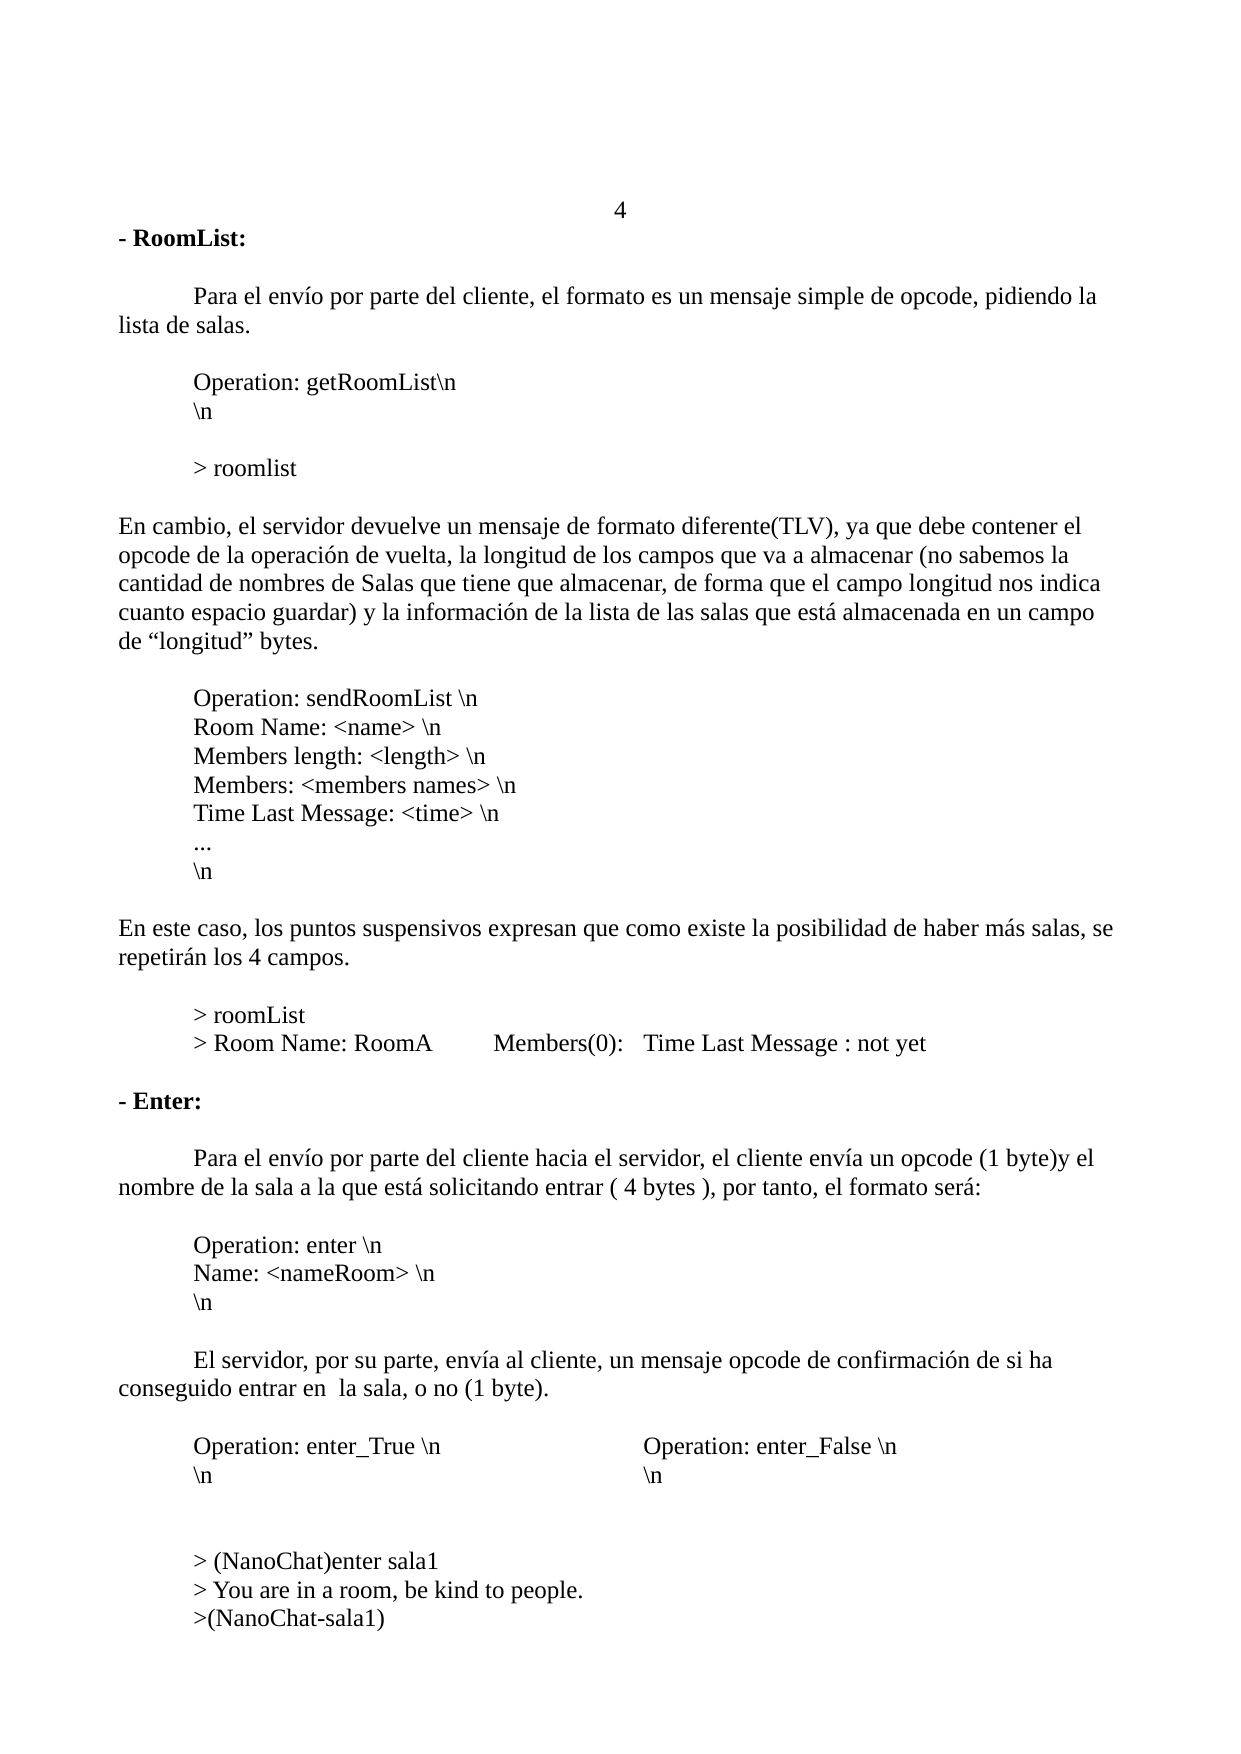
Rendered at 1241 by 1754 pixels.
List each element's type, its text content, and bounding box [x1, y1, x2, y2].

text \n [118, 396, 1122, 425]
text Members: <members names> \n [118, 770, 1122, 798]
text Operation: enter \n [118, 1230, 1122, 1258]
text \n \n [118, 1460, 1122, 1488]
text > (NanoChat)enter sala1 [118, 1546, 1122, 1575]
text Name: <nameRoom> \n [118, 1258, 1122, 1287]
text Para el envío por parte del cliente, el formato es un mensaje simple de opcode, pidiendo la lista de salas. [118, 281, 1122, 338]
text > You are in a room, be kind to people. [118, 1575, 1122, 1603]
text ... [118, 827, 1122, 856]
text - RoomList: [118, 223, 1122, 252]
text >(NanoChat-sala1) [118, 1603, 1122, 1632]
text 4 [118, 195, 1122, 223]
text Para el envío por parte del cliente hacia el servidor, el cliente envía un opcode (1 byte)y el nombre de la sala a la que está solicitando entrar ( 4 bytes ), por tanto, el formato será: [118, 1143, 1122, 1201]
text > Room Name: RoomA Members(0): Time Last Message : not yet [118, 1028, 1122, 1057]
text > roomlist [118, 453, 1122, 482]
text Operation: sendRoomList \n [118, 683, 1122, 712]
text Members length: <length> \n [118, 741, 1122, 770]
text En este caso, los puntos suspensivos expresan que como existe la posibilidad de haber más salas, se repetirán los 4 campos. [118, 913, 1122, 971]
text Operation: enter_True \n Operation: enter_False \n [118, 1431, 1122, 1460]
text En cambio, el servidor devuelve un mensaje de formato diferente(TLV), ya que debe contener el opcode de la operación de vuelta, la longitud de los campos que va a almacenar (no sabemos la cantidad de nombres de Salas que tiene que almacenar, de forma que el campo longitud nos indica cuanto espacio guardar) y la información de la lista de las salas que está almacenada en un campo de “longitud” bytes. [118, 511, 1122, 655]
text El servidor, por su parte, envía al cliente, un mensaje opcode de confirmación de si ha conseguido entrar en la sala, o no (1 byte). [118, 1345, 1122, 1402]
text Time Last Message: <time> \n [118, 798, 1122, 827]
text Room Name: <name> \n [118, 712, 1122, 741]
text \n [118, 1287, 1122, 1316]
text > roomList [118, 1000, 1122, 1028]
text - Enter: [118, 1086, 1122, 1115]
text \n [118, 856, 1122, 885]
text Operation: getRoomList\n [118, 367, 1122, 396]
